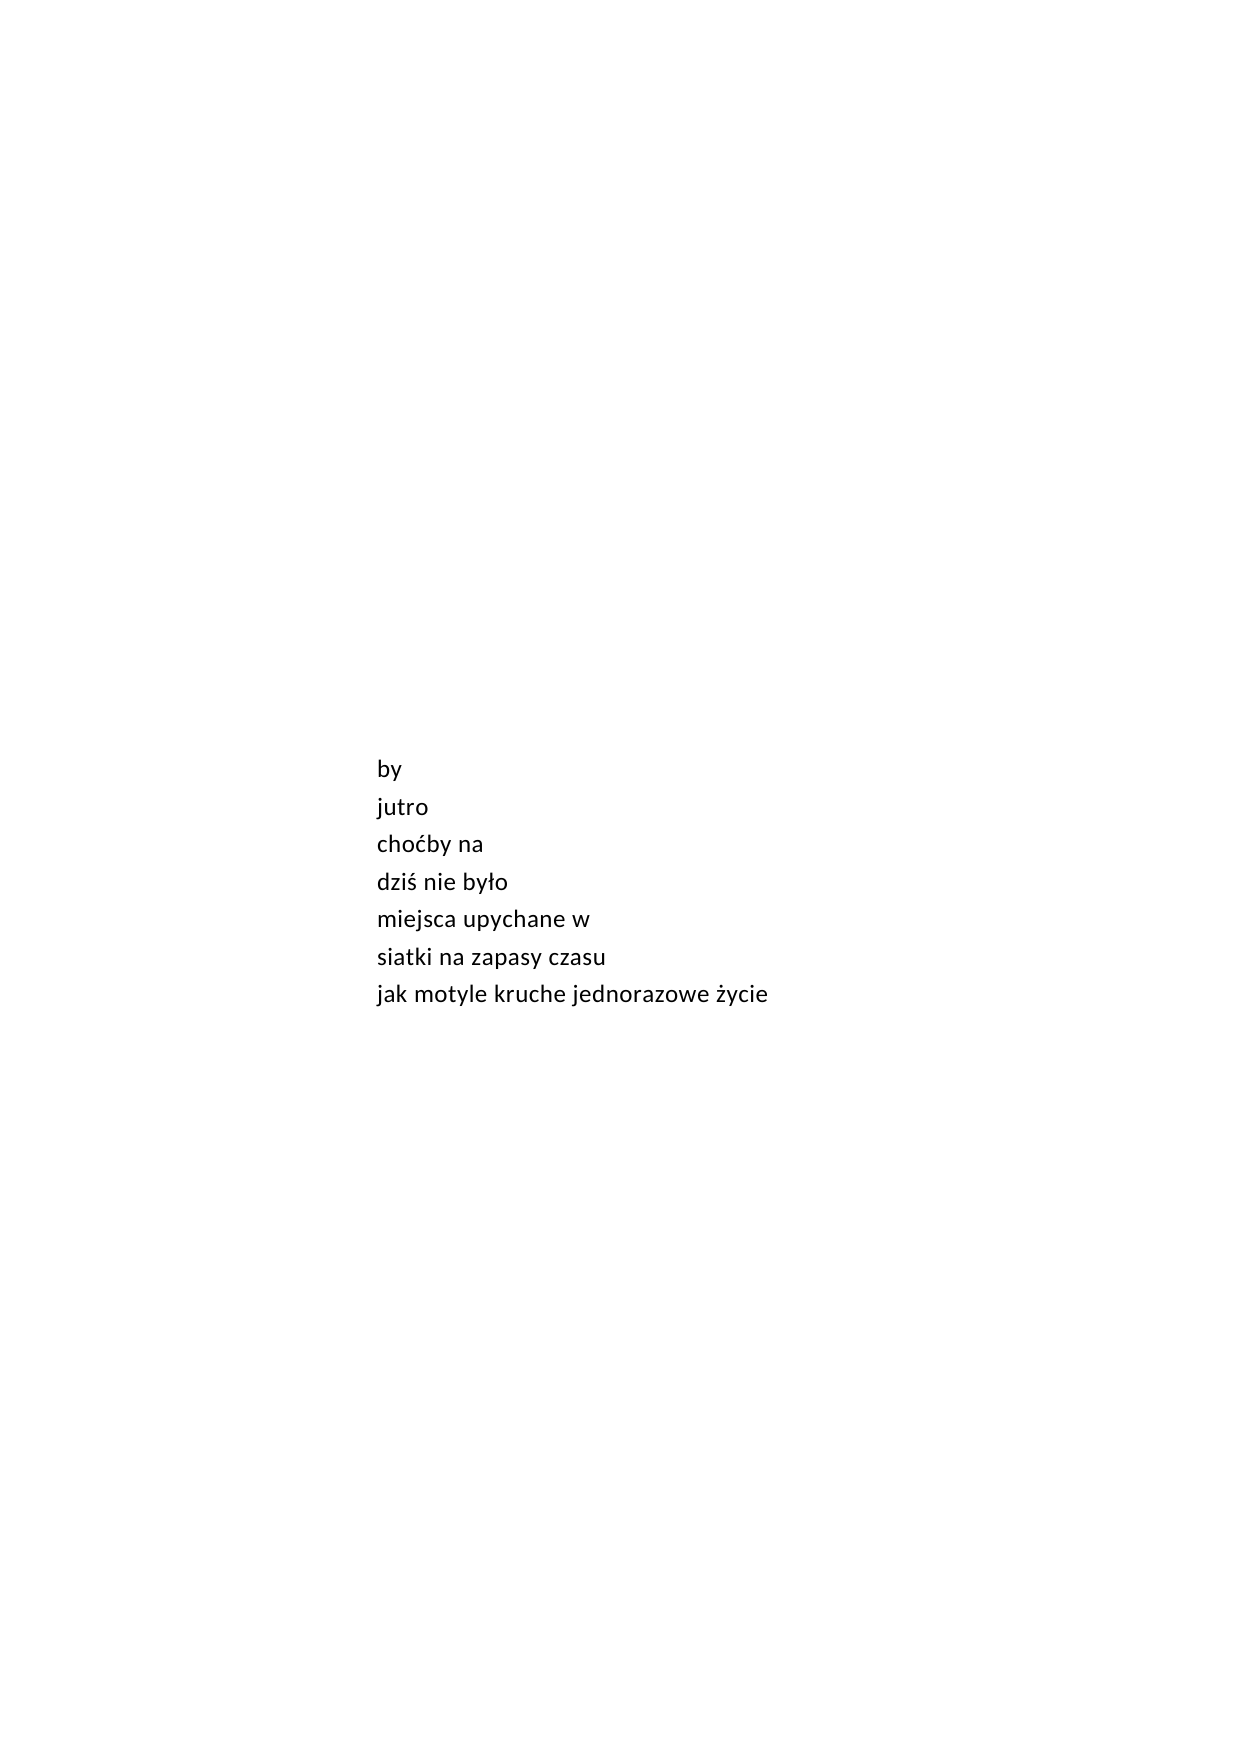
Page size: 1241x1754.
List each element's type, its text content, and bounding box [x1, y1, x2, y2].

text jak motyle kruche jednorazowe życie [377, 972, 868, 1008]
text miejsca upychane w [377, 897, 868, 935]
text siatki na zapasy czasu [377, 935, 868, 972]
text dziś nie było [377, 860, 868, 897]
text jutro [377, 785, 868, 822]
text by [377, 747, 868, 785]
text choćby na [377, 822, 868, 860]
